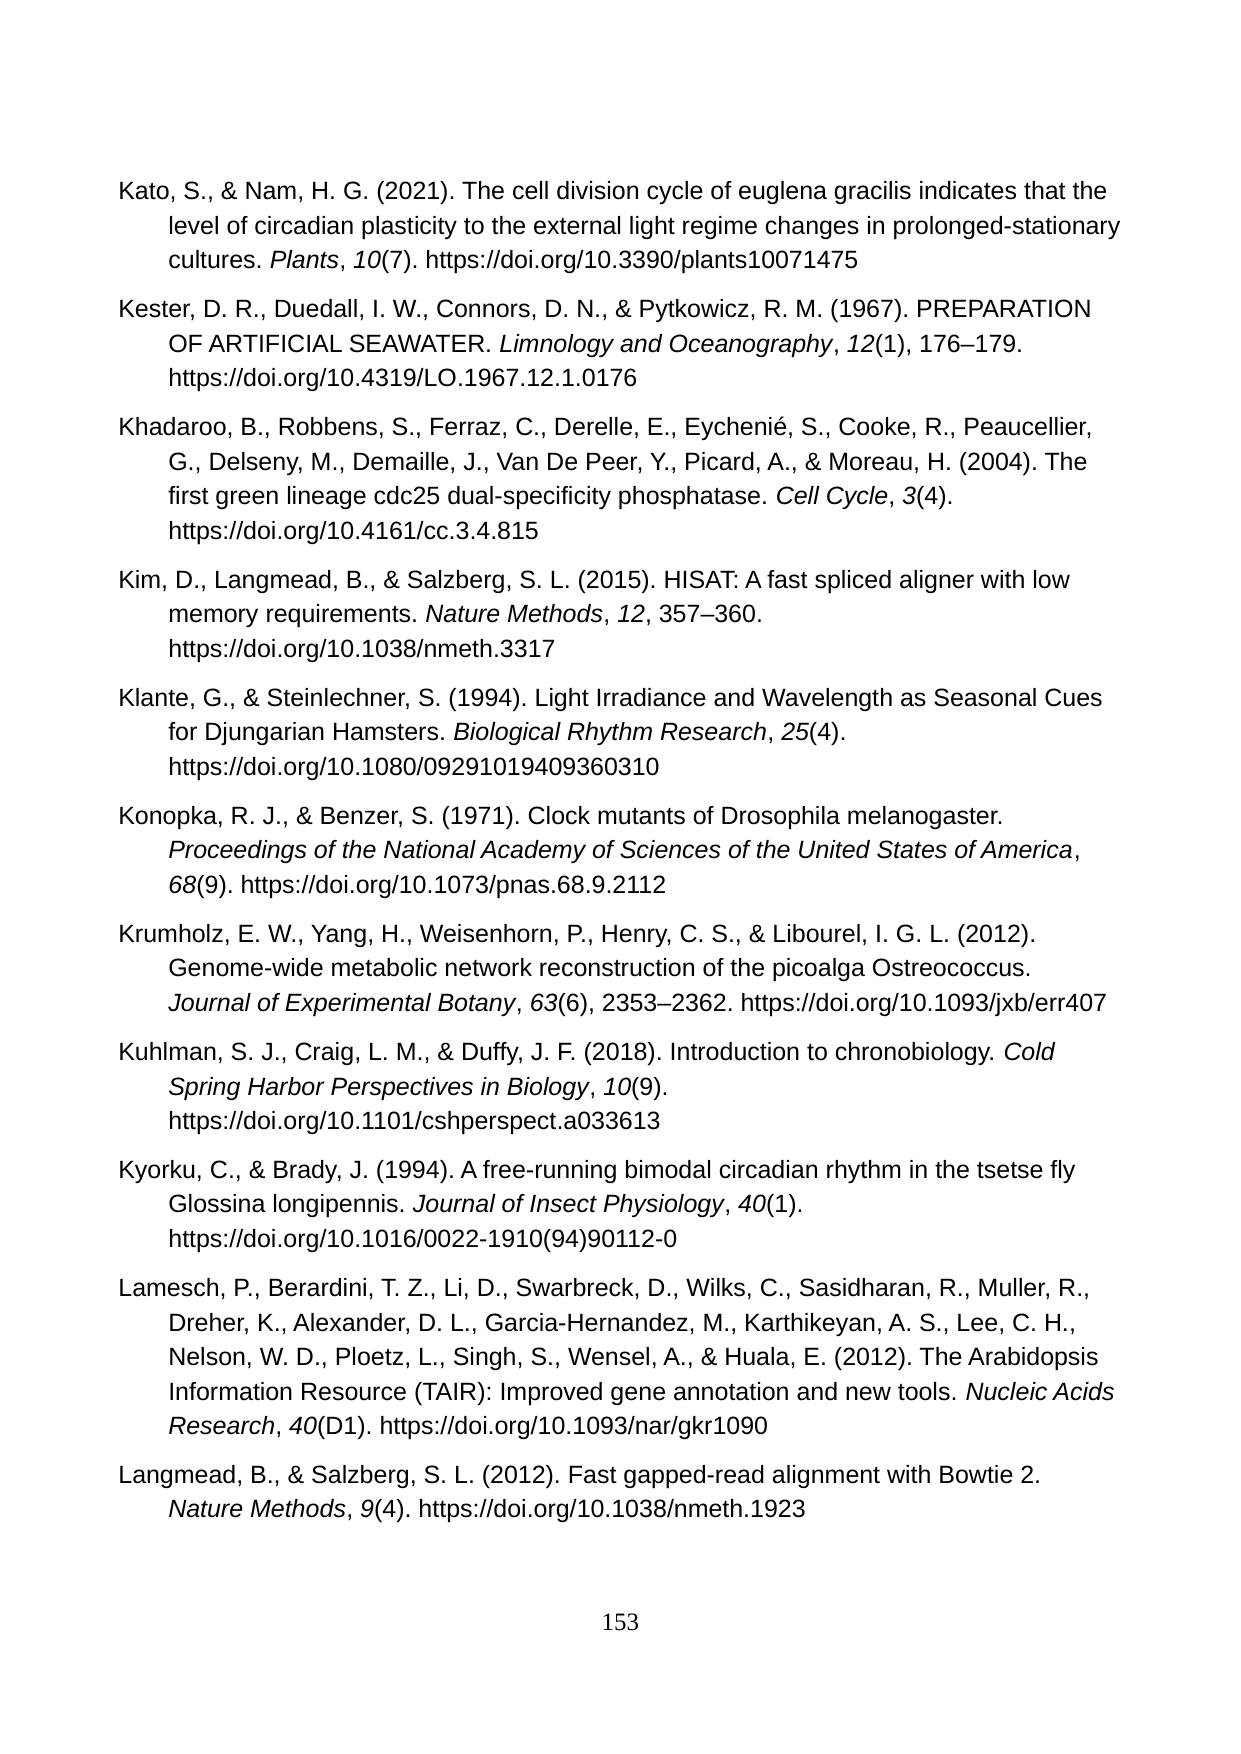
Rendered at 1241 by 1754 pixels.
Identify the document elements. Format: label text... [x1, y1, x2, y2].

text Kato, S., & Nam, H. G. (2021). The cell division cycle of euglena gracilis indicates that the level of circadian plasticity to the external light regime changes in prolonged‐stationary cultures. Plants, 10(7). https://doi.org/10.3390/plants10071475 [118, 176, 1122, 274]
text Klante, G., & Steinlechner, S. (1994). Light Irradiance and Wavelength as Seasonal Cues for Djungarian Hamsters. Biological Rhythm Research, 25(4). https://doi.org/10.1080/09291019409360310 [118, 683, 1122, 781]
text Kuhlman, S. J., Craig, L. M., & Duffy, J. F. (2018). Introduction to chronobiology. Cold Spring Harbor Perspectives in Biology, 10(9). https://doi.org/10.1101/cshperspect.a033613 [118, 1037, 1122, 1135]
text Kester, D. R., Duedall, I. W., Connors, D. N., & Pytkowicz, R. M. (1967). PREPARATION OF ARTIFICIAL SEAWATER. Limnology and Oceanography, 12(1), 176–179. https://doi.org/10.4319/LO.1967.12.1.0176 [118, 294, 1122, 392]
text Krumholz, E. W., Yang, H., Weisenhorn, P., Henry, C. S., & Libourel, I. G. L. (2012). Genome-wide metabolic network reconstruction of the picoalga Ostreococcus. Journal of Experimental Botany, 63(6), 2353–2362. https://doi.org/10.1093/jxb/err407 [118, 919, 1122, 1017]
text Langmead, B., & Salzberg, S. L. (2012). Fast gapped-read alignment with Bowtie 2. Nature Methods, 9(4). https://doi.org/10.1038/nmeth.1923 [118, 1460, 1122, 1523]
text Khadaroo, B., Robbens, S., Ferraz, C., Derelle, E., Eychenié, S., Cooke, R., Peaucellier, G., Delseny, M., Demaille, J., Van De Peer, Y., Picard, A., & Moreau, H. (2004). The first green lineage cdc25 dual-specificity phosphatase. Cell Cycle, 3(4). https://doi.org/10.4161/cc.3.4.815 [118, 412, 1122, 544]
text Konopka, R. J., & Benzer, S. (1971). Clock mutants of Drosophila melanogaster. Proceedings of the National Academy of Sciences of the United States of America, 68(9). https://doi.org/10.1073/pnas.68.9.2112 [118, 801, 1122, 899]
text Lamesch, P., Berardini, T. Z., Li, D., Swarbreck, D., Wilks, C., Sasidharan, R., Muller, R., Dreher, K., Alexander, D. L., Garcia-Hernandez, M., Karthikeyan, A. S., Lee, C. H., Nelson, W. D., Ploetz, L., Singh, S., Wensel, A., & Huala, E. (2012). The Arabidopsis Information Resource (TAIR): Improved gene annotation and new tools. Nucleic Acids Research, 40(D1). https://doi.org/10.1093/nar/gkr1090 [118, 1273, 1122, 1440]
text Kyorku, C., & Brady, J. (1994). A free-running bimodal circadian rhythm in the tsetse fly Glossina longipennis. Journal of Insect Physiology, 40(1). https://doi.org/10.1016/0022-1910(94)90112-0 [118, 1155, 1122, 1253]
text Kim, D., Langmead, B., & Salzberg, S. L. (2015). HISAT: A fast spliced aligner with low memory requirements. Nature Methods, 12, 357–360. https://doi.org/10.1038/nmeth.3317 [118, 565, 1122, 663]
